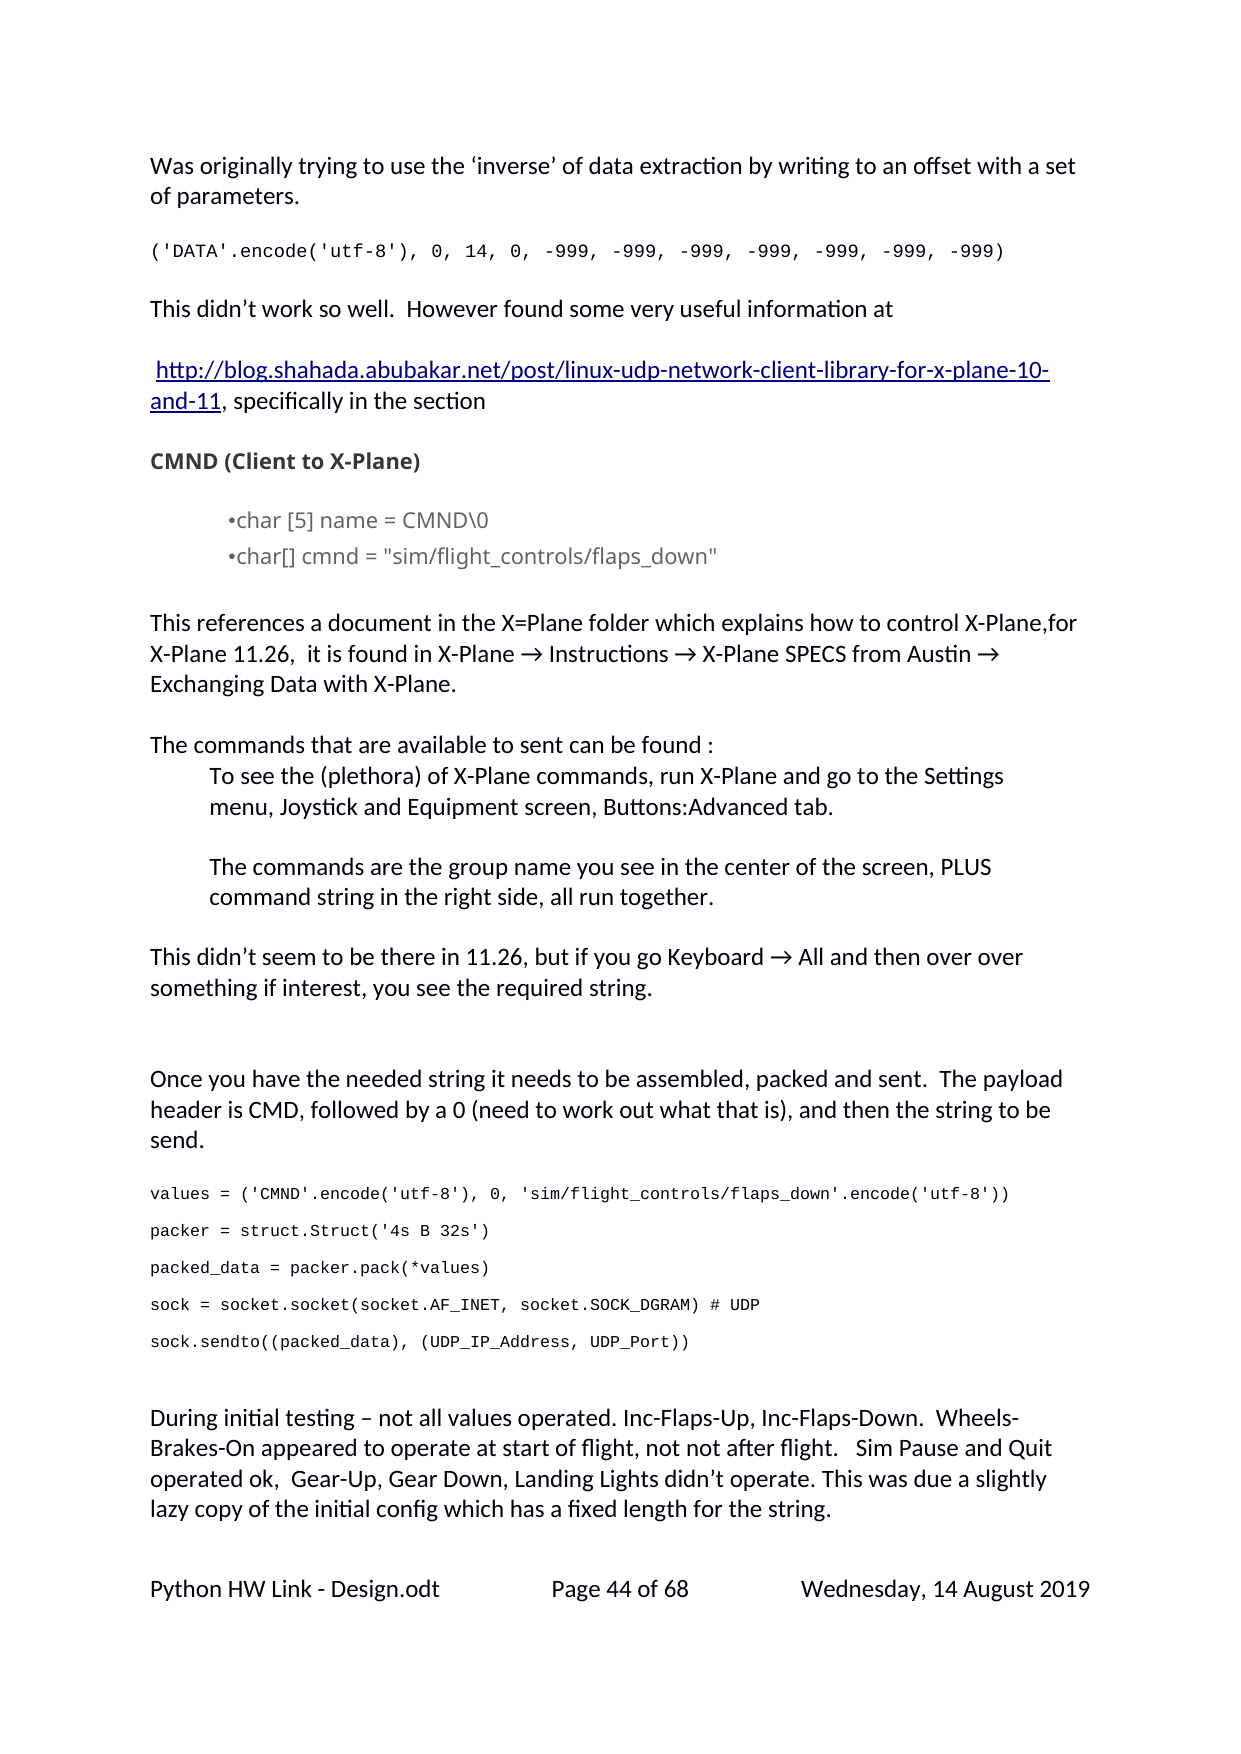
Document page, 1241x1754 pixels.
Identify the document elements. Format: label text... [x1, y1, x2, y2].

text ('DATA'.encode('utf-8'), 0, 14, 0, -999, -999, -999, -999, -999, -999, -999) [150, 242, 1090, 263]
text http://blog.shahada.abubakar.net/post/linux-udp-network-client-library-for-x-plane-10-and-11, specifically in the section [150, 354, 1090, 415]
text values = ('CMND'.encode('utf-8'), 0, 'sim/flight_controls/flaps_down'.encode('utf-8')) [150, 1185, 1090, 1204]
text sock = socket.socket(socket.AF_INET, socket.SOCK_DGRAM) # UDP [150, 1297, 1090, 1316]
text Was originally trying to use the ‘inverse’ of data extraction by writing to an offset with a set of parameters. [150, 150, 1090, 211]
text This references a document in the X=Plane folder which explains how to control X-Plane,for X-Plane 11.26, it is found in X-Plane → Instructions → X-Plane SPECS from Austin → Exchanging Data with X-Plane. [150, 607, 1090, 699]
text CMND (Client to X-Plane) [150, 446, 1090, 476]
list char [5] name = CMND\0 [150, 506, 1090, 535]
text During initial testing – not all values operated. Inc-Flaps-Up, Inc-Flaps-Down. Wheels-Brakes-On appeared to operate at start of flight, not not after flight. Sim Pause and Quit operated ok, Gear-Up, Gear Down, Landing Lights didn’t operate. This was due a slightly lazy copy of the initial config which has a fixed length for the string. [150, 1402, 1090, 1524]
list char[] cmnd = "sim/flight_controls/flaps_down" [150, 541, 1090, 571]
text This didn’t seem to be there in 11.26, but if you go Keyboard → All and then over over something if interest, you see the required string. [150, 941, 1090, 1002]
text The commands that are available to sent can be found : [150, 729, 1090, 760]
text packed_data = packer.pack(*values) [150, 1260, 1090, 1278]
text Once you have the needed string it needs to be assembled, packed and sent. The payload header is CMD, followed by a 0 (need to work out what that is), and then the string to be send. [150, 1063, 1090, 1155]
text The commands are the group name you see in the center of the screen, PLUS command string in the right side, all run together. [209, 851, 1031, 912]
text To see the (plethora) of X-Plane commands, run X-Plane and go to the Settings menu, Joystick and Equipment screen, Buttons:Advanced tab. [209, 760, 1031, 821]
text This didn’t work so well. However found some very useful information at [150, 293, 1090, 324]
text sock.sendto((packed_data), (UDP_IP_Address, UDP_Port)) [150, 1334, 1090, 1353]
text packer = struct.Struct('4s B 32s') [150, 1222, 1090, 1241]
